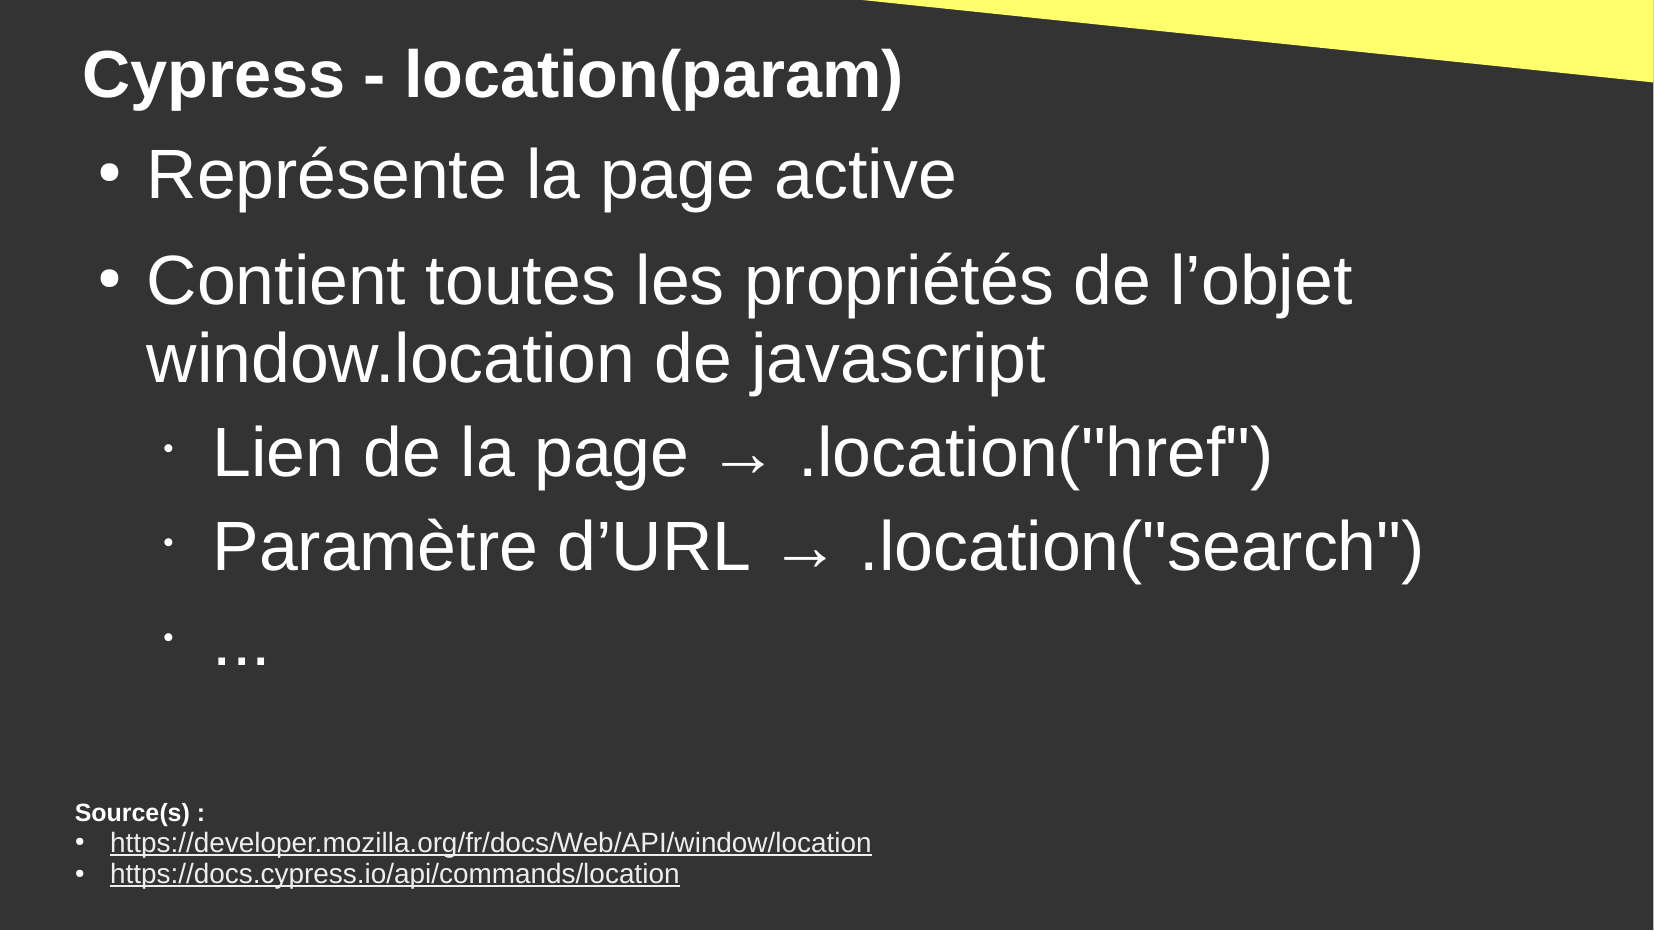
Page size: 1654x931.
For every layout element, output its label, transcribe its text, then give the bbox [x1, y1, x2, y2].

text_box [862, 0, 1654, 83]
title Cypress - location(param) [82, 37, 1004, 119]
list Représente la page active Contient toutes les propriétés de l’objet window.location de javascript Lien de la page → .location("href") Paramètre d’URL → .location("search") ... [80, 135, 1619, 686]
text_box Source(s) : https://developer.mozilla.org/fr/docs/Web/API/window/location https://docs.cypress.io/api/commands/location [60, 791, 1546, 898]
